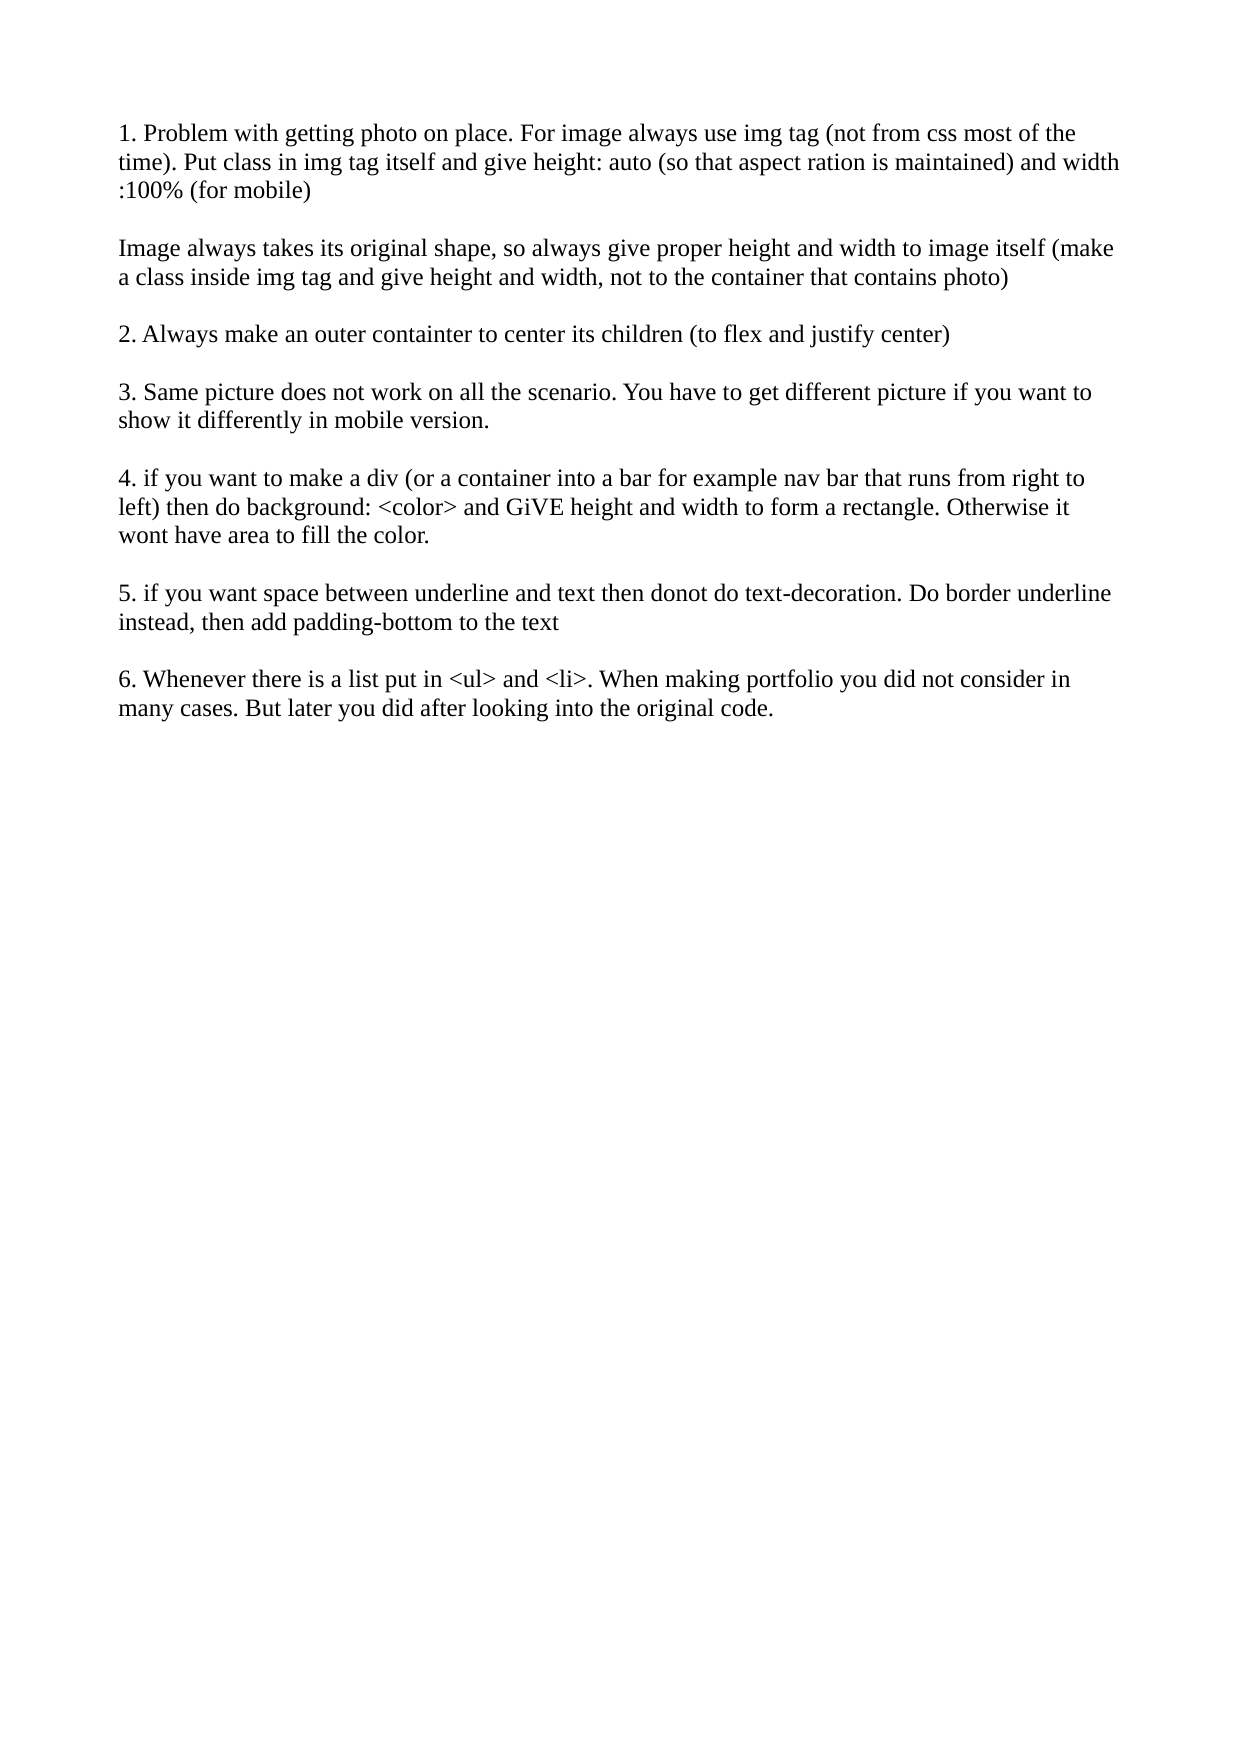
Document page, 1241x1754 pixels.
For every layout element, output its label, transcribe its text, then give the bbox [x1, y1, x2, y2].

text 3. Same picture does not work on all the scenario. You have to get different picture if you want to show it differently in mobile version. 4. if you want to make a div (or a container into a bar for example nav bar that runs from right to left) then do background: <color> and GiVE height and width to form a rectangle. Otherwise it wont have area to fill the color. [118, 377, 1122, 549]
text 6. Whenever there is a list put in <ul> and <li>. When making portfolio you did not consider in many cases. But later you did after looking into the original code. [118, 664, 1122, 722]
text 1. Problem with getting photo on place. For image always use img tag (not from css most of the time). Put class in img tag itself and give height: auto (so that aspect ration is maintained) and width :100% (for mobile) Image always takes its original shape, so always give proper height and width to image itself (make a class inside img tag and give height and width, not to the container that contains photo) [118, 118, 1122, 291]
text 5. if you want space between underline and text then donot do text-decoration. Do border underline instead, then add padding-bottom to the text [118, 578, 1122, 636]
text 2. Always make an outer containter to center its children (to flex and justify center) [118, 319, 1122, 348]
